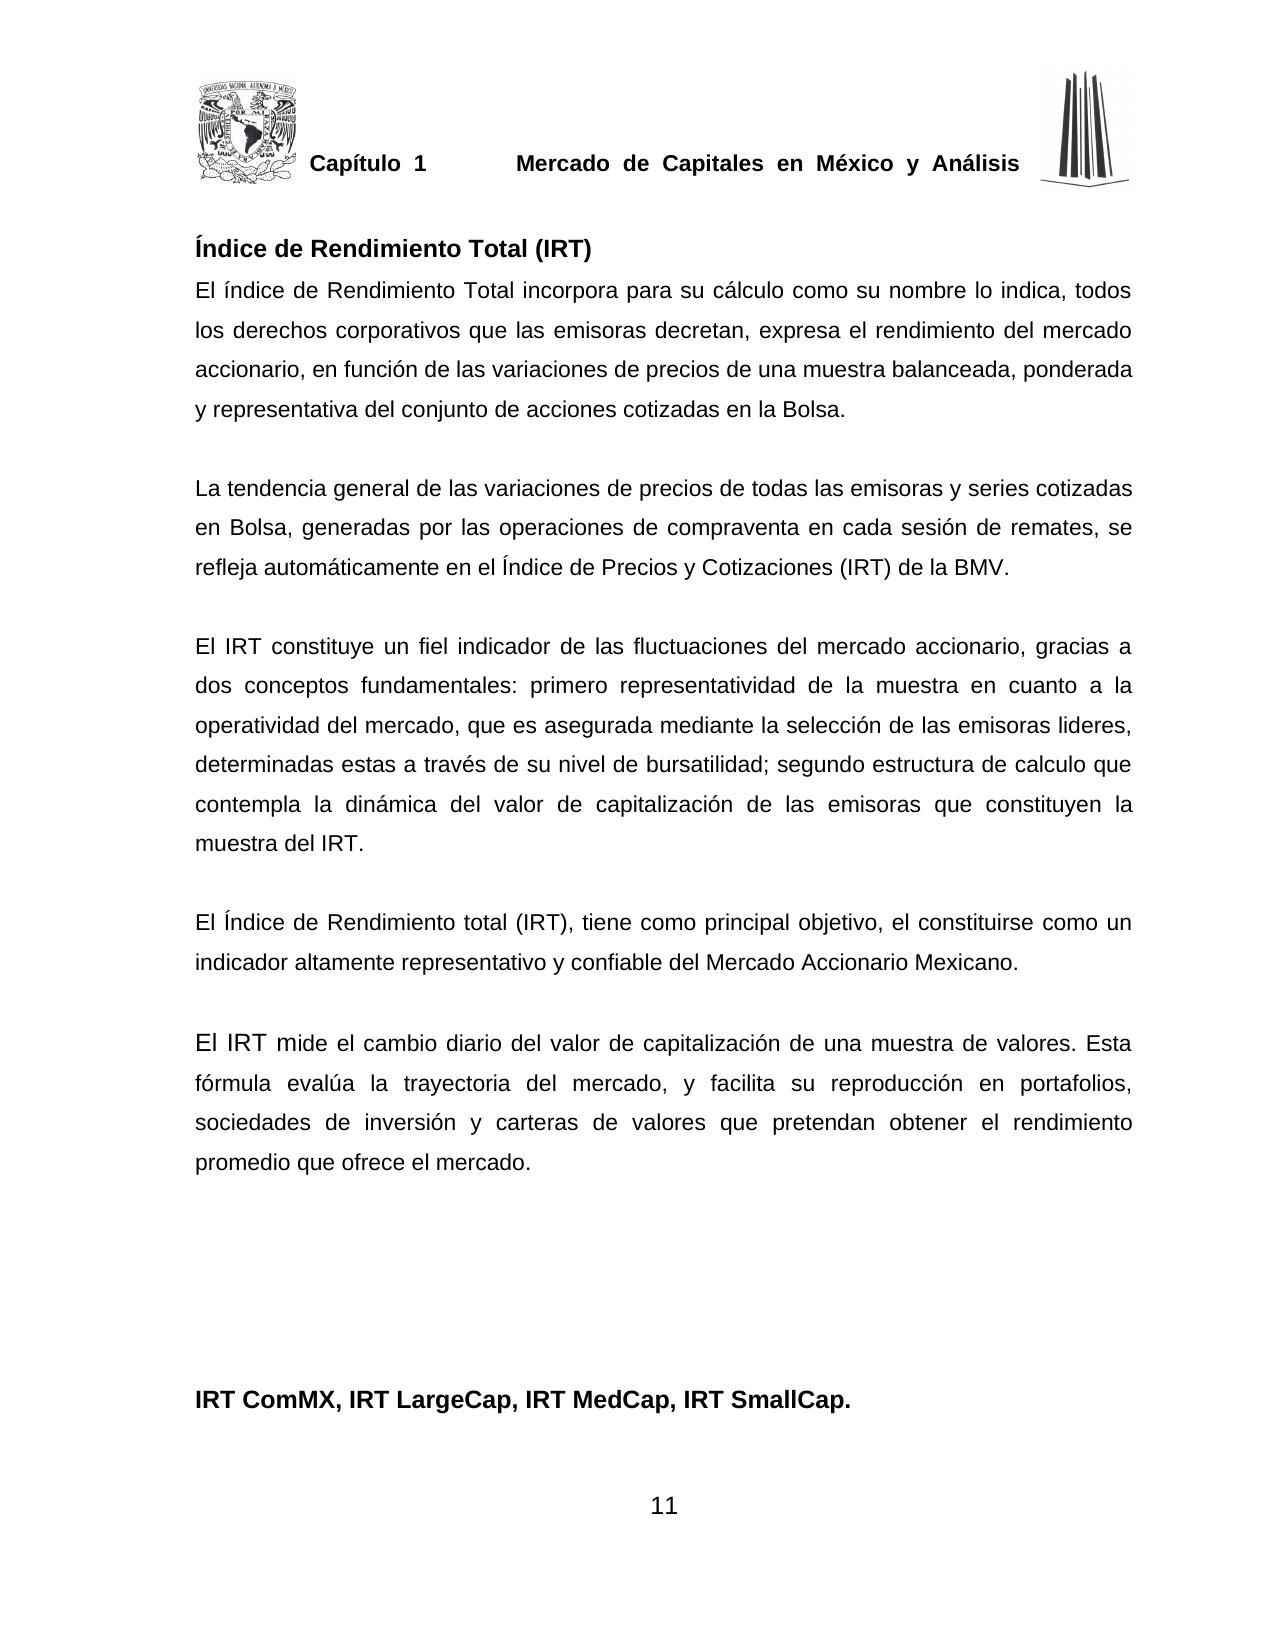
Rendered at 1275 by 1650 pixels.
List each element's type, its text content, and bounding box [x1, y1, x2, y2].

text Índice de Rendimiento Total (IRT) [195, 234, 1133, 263]
text El índice de Rendimiento Total incorpora para su cálculo como su nombre lo indica, todos los derechos corporativos que las emisoras decretan, expresa el rendimiento del mercado accionario, en función de las variaciones de precios de una muestra balanceada, ponderada y representativa del conjunto de acciones cotizadas en la Bolsa. [195, 277, 1133, 422]
text El IRT mide el cambio diario del valor de capitalización de una muestra de valores. Esta fórmula evalúa la trayectoria del mercado, y facilita su reproducción en portafolios, sociedades de inversión y carteras de valores que pretendan obtener el rendimiento promedio que ofrece el mercado. [195, 1028, 1133, 1175]
text La tendencia general de las variaciones de precios de todas las emisoras y series cotizadas en Bolsa, generadas por las operaciones de compraventa en cada sesión de remates, se refleja automáticamente en el Índice de Precios y Cotizaciones (IRT) de la BMV. [195, 475, 1133, 580]
text IRT ComMX, IRT LargeCap, IRT MedCap, IRT SmallCap. [195, 1385, 1133, 1414]
text El Índice de Rendimiento total (IRT), tiene como principal objetivo, el constituirse como un indicador altamente representativo y confiable del Mercado Accionario Mexicano. [195, 909, 1133, 975]
picture [1034, 65, 1136, 193]
text El IRT constituye un fiel indicador de las fluctuaciones del mercado accionario, gracias a dos conceptos fundamentales: primero representatividad de la muestra en cuanto a la operatividad del mercado, que es asegurada mediante la selección de las emisoras lideres, determinadas estas a través de su nivel de bursatilidad; segundo estructura de calculo que contempla la dinámica del valor de capitalización de las emisoras que constituyen la muestra del IRT. [195, 633, 1133, 857]
